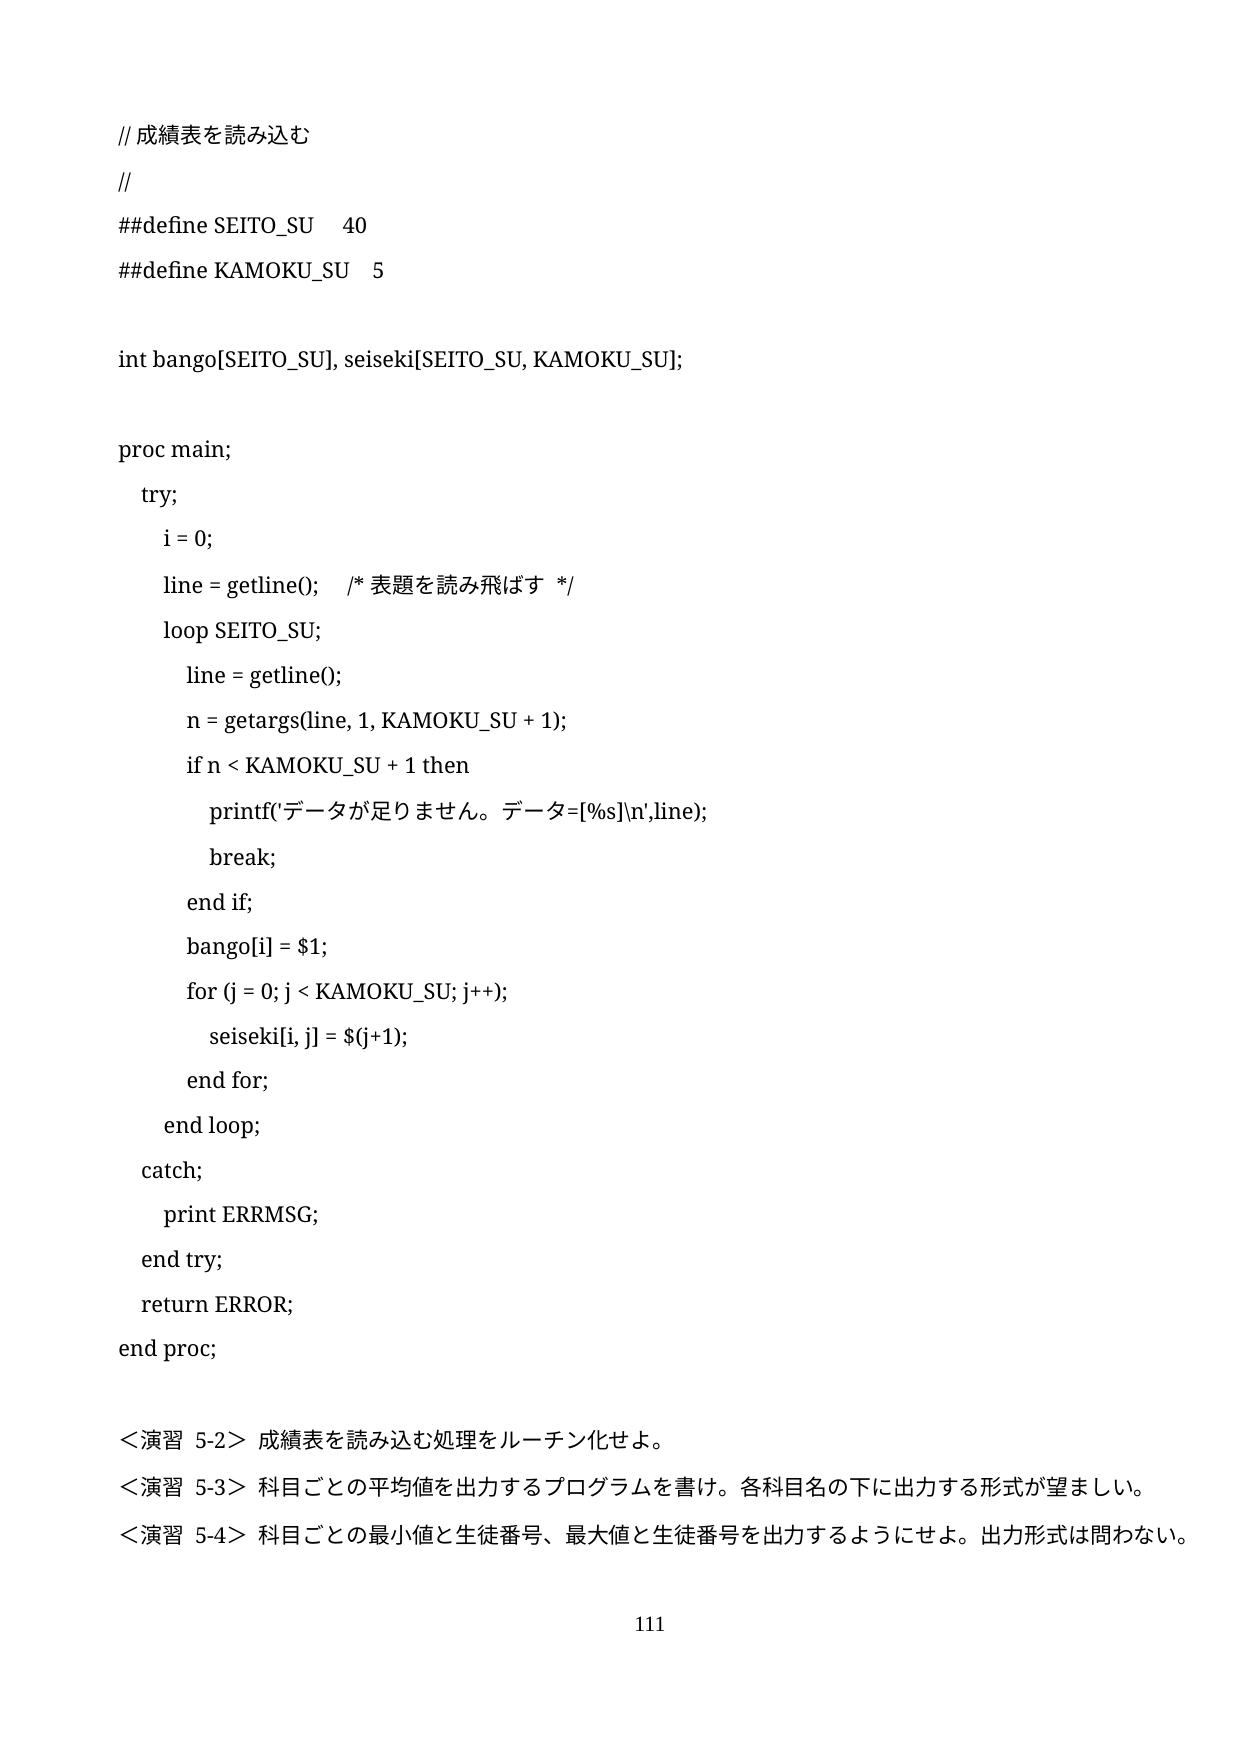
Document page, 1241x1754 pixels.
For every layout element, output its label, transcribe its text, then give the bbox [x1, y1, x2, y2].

text end try; [118, 1244, 1181, 1274]
text proc main; [118, 434, 1181, 464]
text int bango[SEITO_SU], seiseki[SEITO_SU, KAMOKU_SU]; [118, 344, 1181, 374]
text printf('データが足りません。データ=[%s]\n',line); [118, 794, 1181, 826]
text n = getargs(line, 1, KAMOKU_SU + 1); [118, 705, 1181, 735]
text end for; [118, 1065, 1181, 1095]
text bango[i] = $1; [118, 931, 1181, 961]
text end proc; [118, 1333, 1181, 1363]
text return ERROR; [118, 1289, 1181, 1318]
text print ERRMSG; [118, 1199, 1181, 1229]
text end if; [118, 887, 1181, 916]
text break; [118, 842, 1181, 872]
text ＜演習 5-2＞ 成績表を読み込む処理をルーチン化せよ。 [118, 1423, 1181, 1454]
text i = 0; [118, 523, 1181, 553]
text for (j = 0; j < KAMOKU_SU; j++); [118, 976, 1181, 1006]
text ＜演習 5-4＞ 科目ごとの最小値と生徒番号、最大値と生徒番号を出力するようにせよ。出力形式は問わない。 [118, 1518, 1181, 1550]
text // 成績表を読み込む [118, 118, 1181, 150]
text loop SEITO_SU; [118, 616, 1181, 645]
text line = getline(); [118, 660, 1181, 690]
text // [118, 166, 1181, 196]
text catch; [118, 1155, 1181, 1184]
text ##define KAMOKU_SU 5 [118, 255, 1181, 285]
text end loop; [118, 1110, 1181, 1140]
text seiseki[i, j] = $(j+1); [118, 1021, 1181, 1050]
text ＜演習 5-3＞ 科目ごとの平均値を出力するプログラムを書け。各科目名の下に出力する形式が望ましい。 [118, 1470, 1181, 1502]
text try; [118, 478, 1181, 508]
text line = getline(); /* 表題を読み飛ばす */ [118, 568, 1181, 600]
text if n < KAMOKU_SU + 1 then [118, 749, 1181, 779]
text ##define SEITO_SU 40 [118, 210, 1181, 240]
